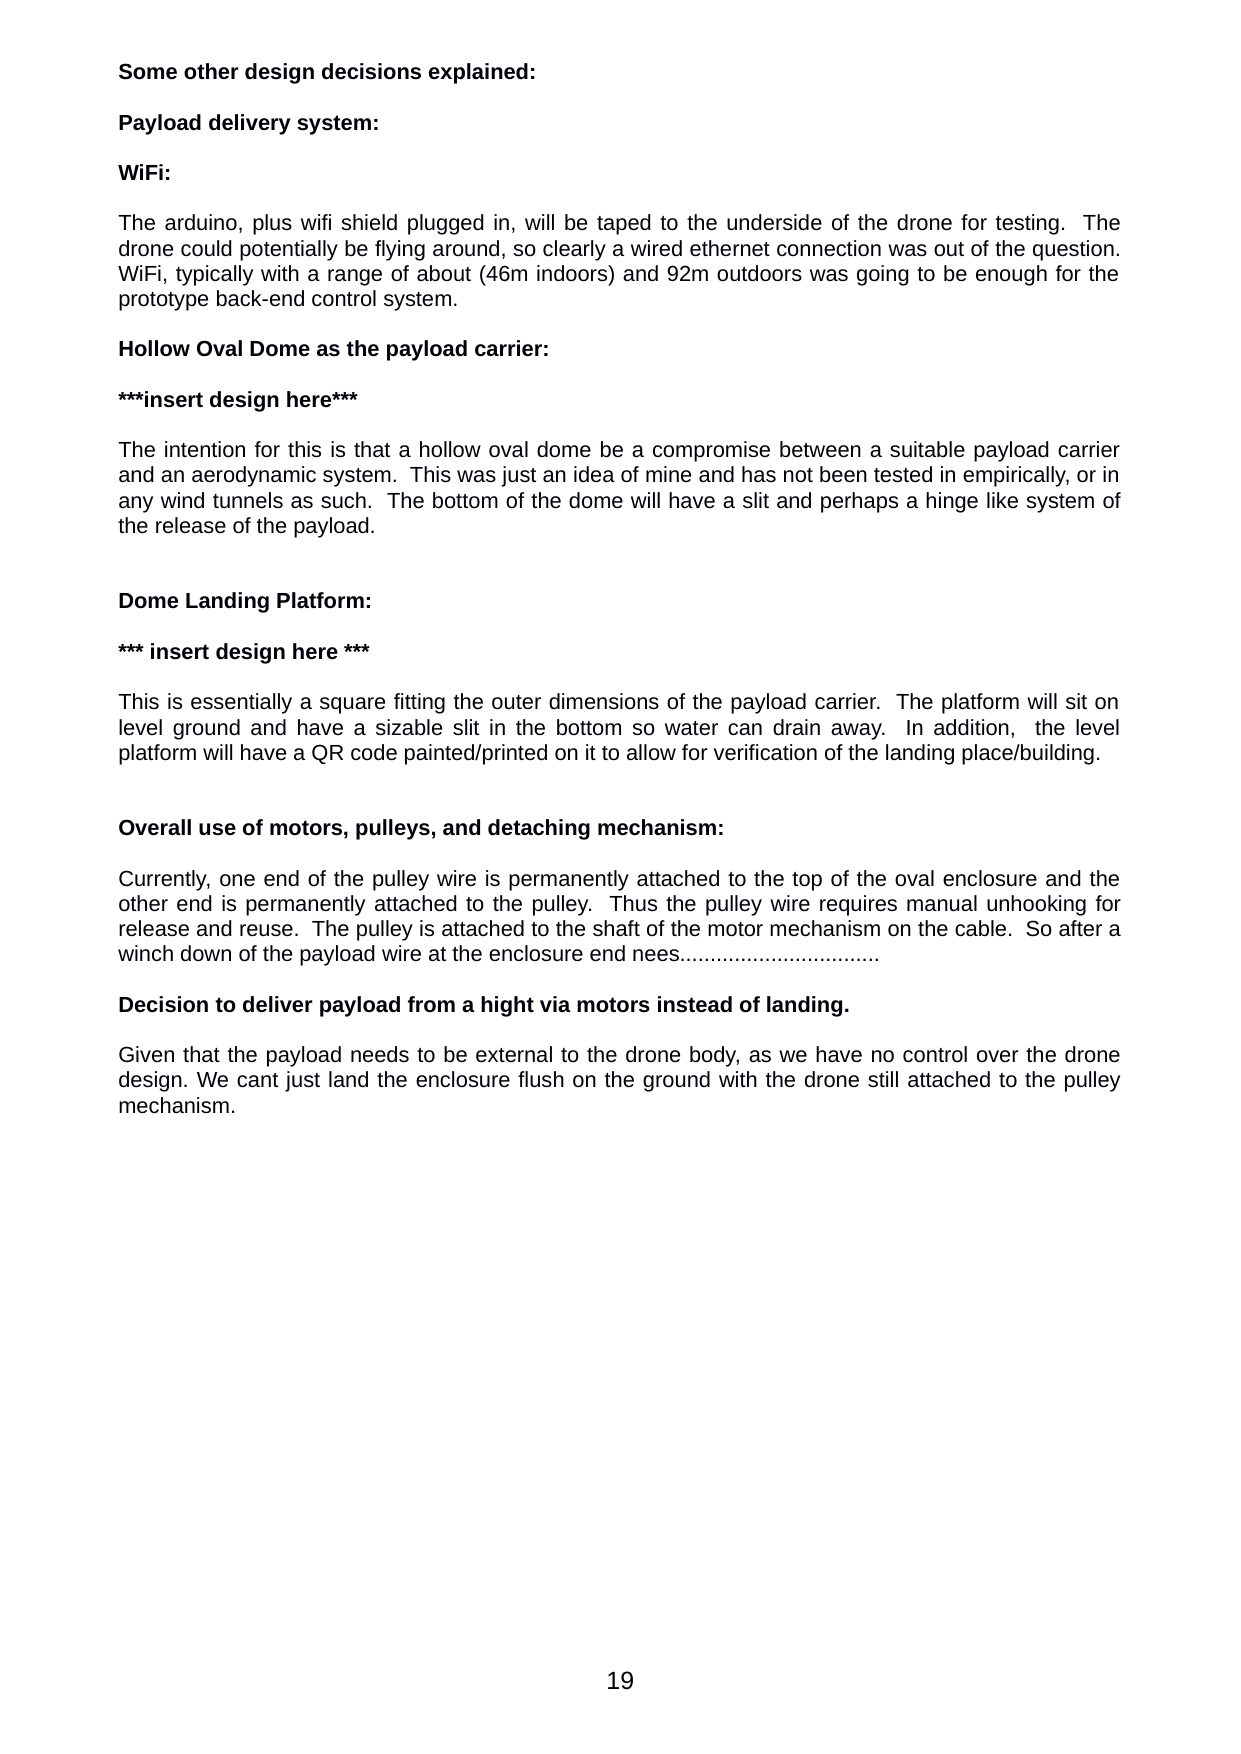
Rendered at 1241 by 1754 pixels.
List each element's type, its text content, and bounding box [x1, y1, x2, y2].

text The intention for this is that a hollow oval dome be a compromise between a suitable payload carrier and an aerodynamic system. This was just an idea of mine and has not been tested in empirically, or in any wind tunnels as such. The bottom of the dome will have a slit and perhaps a hinge like system of the release of the payload. [118, 437, 1122, 538]
text Some other design decisions explained: [118, 59, 1122, 84]
text Currently, one end of the pulley wire is permanently attached to the top of the oval enclosure and the other end is permanently attached to the pulley. Thus the pulley wire requires manual unhooking for release and reuse. The pulley is attached to the shaft of the motor mechanism on the cable. So after a winch down of the payload wire at the enclosure end nees................................. [118, 866, 1122, 967]
text *** insert design here *** [118, 639, 1122, 664]
text WiFi: [118, 160, 1122, 185]
text Overall use of motors, pulleys, and detaching mechanism: [118, 815, 1122, 841]
text Hollow Oval Dome as the payload carrier: [118, 336, 1122, 362]
text Payload delivery system: [118, 109, 1122, 135]
text This is essentially a square fitting the outer dimensions of the payload carrier. The platform will sit on level ground and have a sizable slit in the bottom so water can drain away. In addition, the level platform will have a QR code painted/printed on it to allow for verification of the landing place/building. [118, 689, 1122, 765]
text Given that the payload needs to be external to the drone body, as we have no control over the drone design. We cant just land the enclosure flush on the ground with the drone still attached to the pulley mechanism. [118, 1042, 1122, 1118]
text The arduino, plus wifi shield plugged in, will be taped to the underside of the drone for testing. The drone could potentially be flying around, so clearly a wired ethernet connection was out of the question. WiFi, typically with a range of about (46m indoors) and 92m outdoors was going to be enough for the prototype back-end control system. [118, 210, 1122, 311]
text Dome Landing Platform: [118, 588, 1122, 614]
text ***insert design here*** [118, 387, 1122, 412]
text Decision to deliver payload from a hight via motors instead of landing. [118, 992, 1122, 1017]
